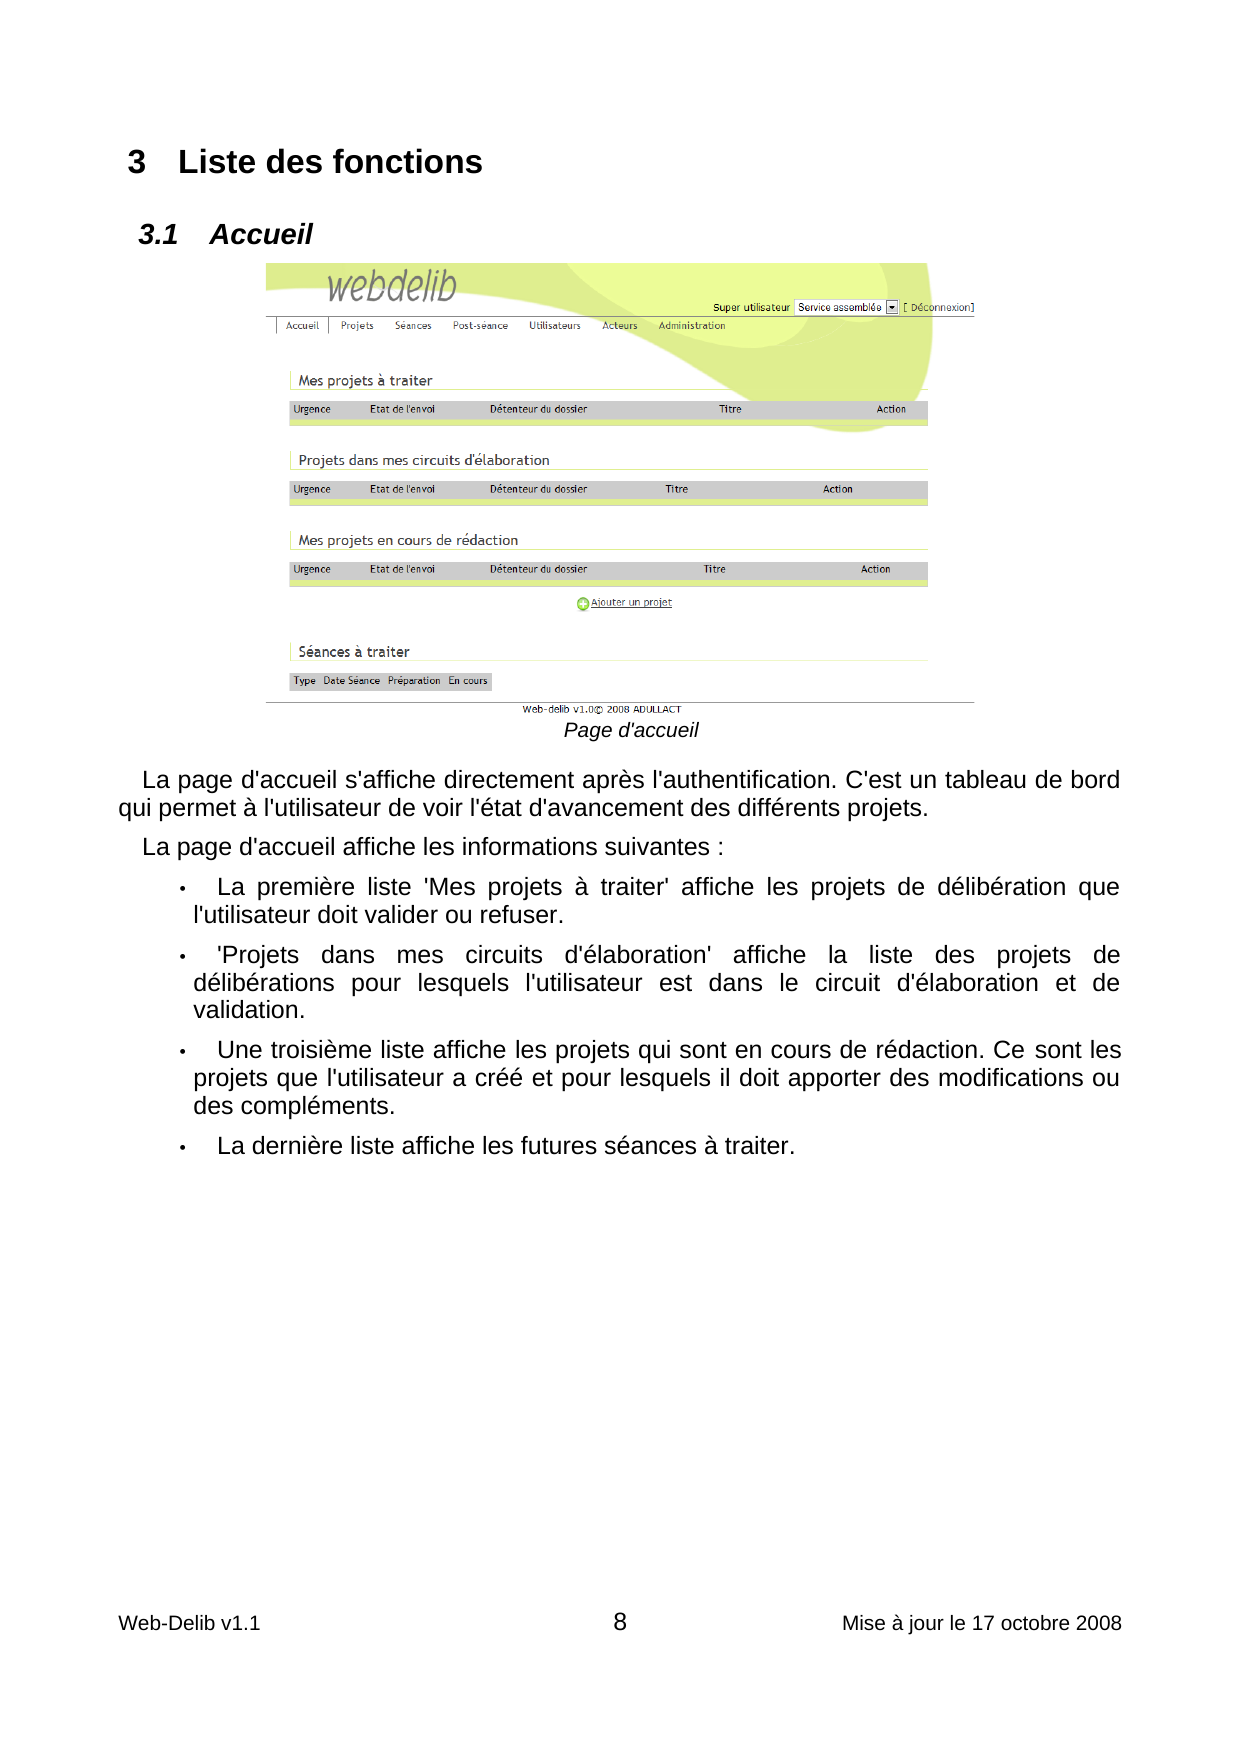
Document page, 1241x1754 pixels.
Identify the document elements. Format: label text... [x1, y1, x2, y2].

list 'Projets dans mes circuits d'élaboration' affiche la liste des projets de délibérations pour lesquels l'utilisateur est dans le circuit d'élaboration et de validation. [156, 941, 1122, 1024]
list La dernière liste affiche les futures séances à traiter. [156, 1132, 1122, 1159]
list La première liste 'Mes projets à traiter' affiche les projets de délibération que l'utilisateur doit valider ou refuser. [156, 873, 1122, 929]
text La page d'accueil affiche les informations suivantes : [118, 833, 1122, 861]
text Page d'accueil [118, 719, 1122, 742]
list Une troisième liste affiche les projets qui sont en cours de rédaction. Ce sont les projets que l'utilisateur a créé et pour lesquels il doit apporter des modifications ou des compléments. [156, 1036, 1122, 1120]
picture [265, 263, 975, 719]
subtitle Accueil [118, 218, 1122, 251]
subtitle Liste des fonctions [118, 143, 1122, 181]
text La page d'accueil s'affiche directement après l'authentification. C'est un tableau de bord qui permet à l'utilisateur de voir l'état d'avancement des différents projets. [118, 766, 1122, 821]
